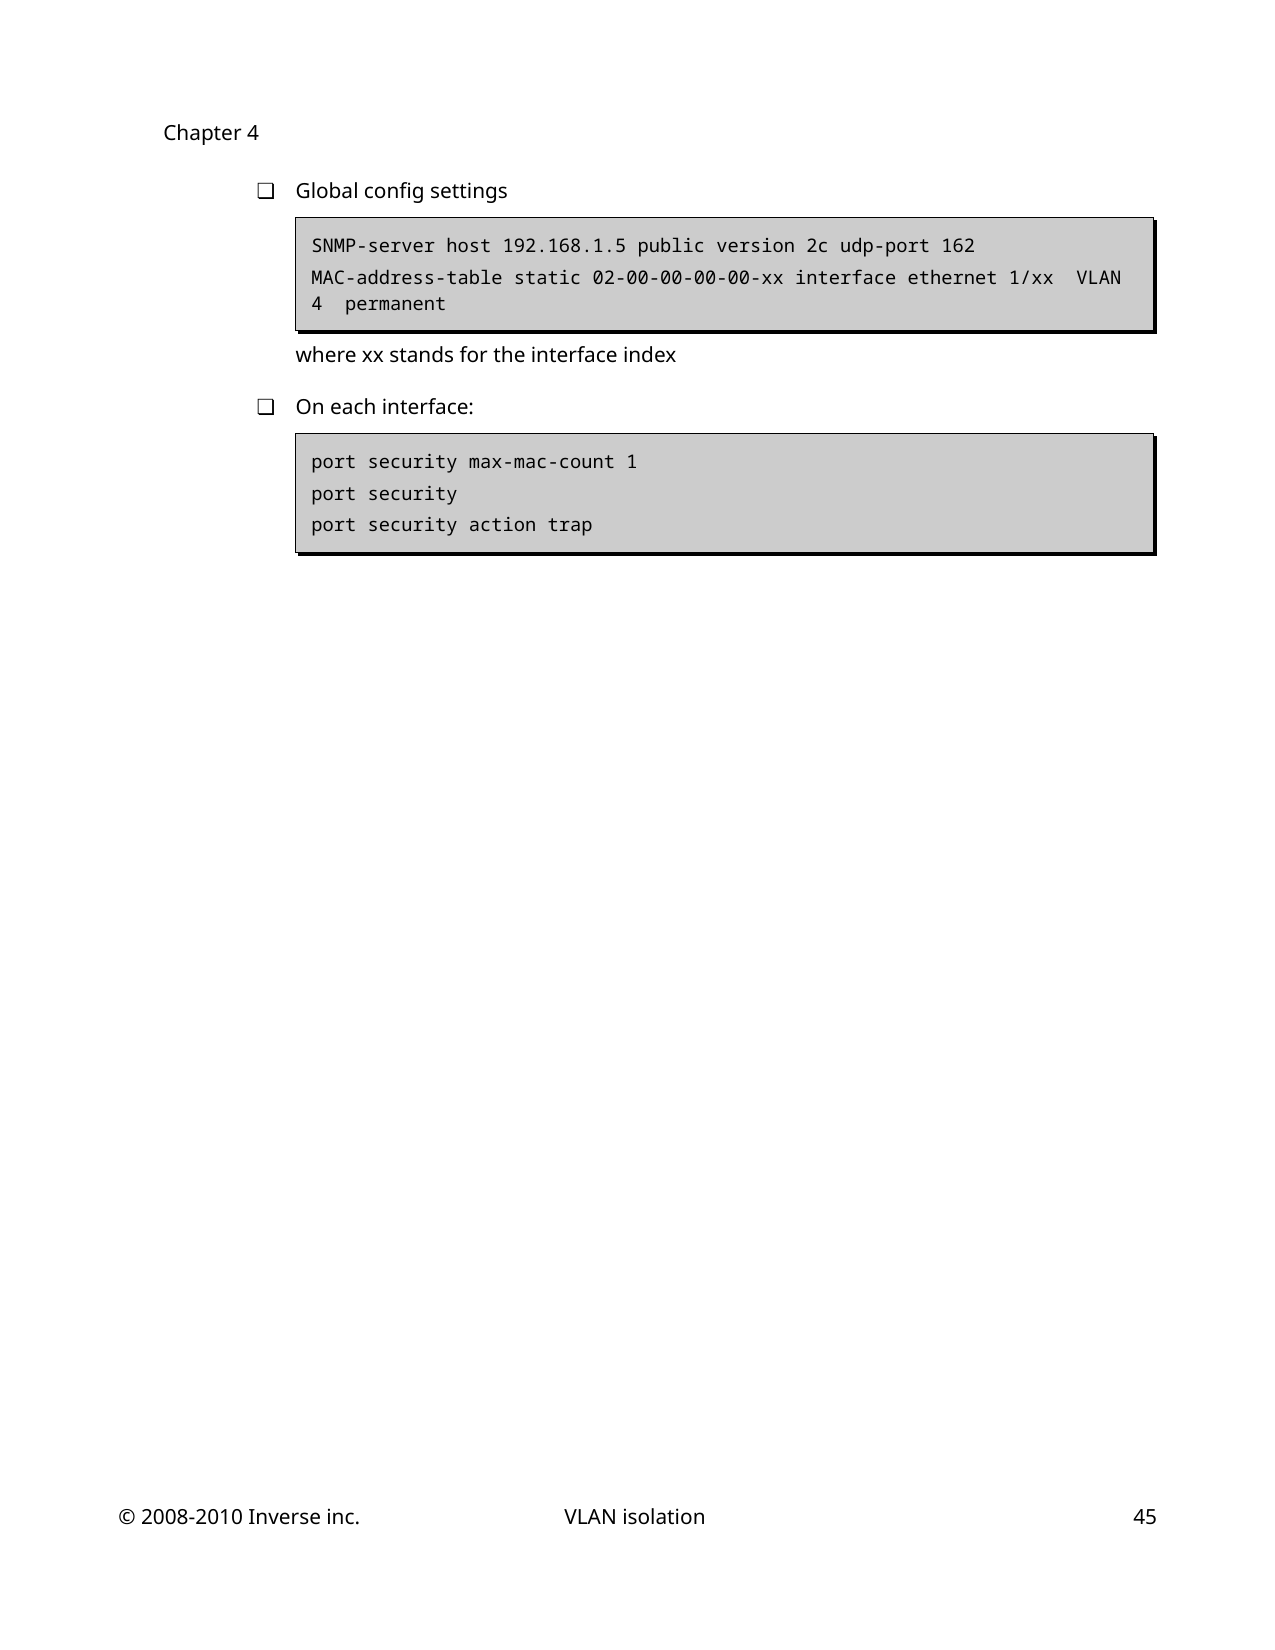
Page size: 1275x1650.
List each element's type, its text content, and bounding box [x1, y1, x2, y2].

text MAC-address-table static 02-00-00-00-00-xx interface ethernet 1/xx VLAN 4 permanent [296, 248, 1153, 330]
text SNMP-server host 192.168.1.5 public version 2c udp-port 162 [296, 218, 1153, 248]
list ❏ Global config settings [256, 176, 1157, 204]
text where xx stands for the interface index [295, 340, 1157, 368]
list ❏ On each interface: [256, 392, 1157, 421]
text port security [296, 464, 1153, 496]
text port security max-mac-count 1 [296, 434, 1153, 464]
text port security action trap [296, 496, 1153, 552]
